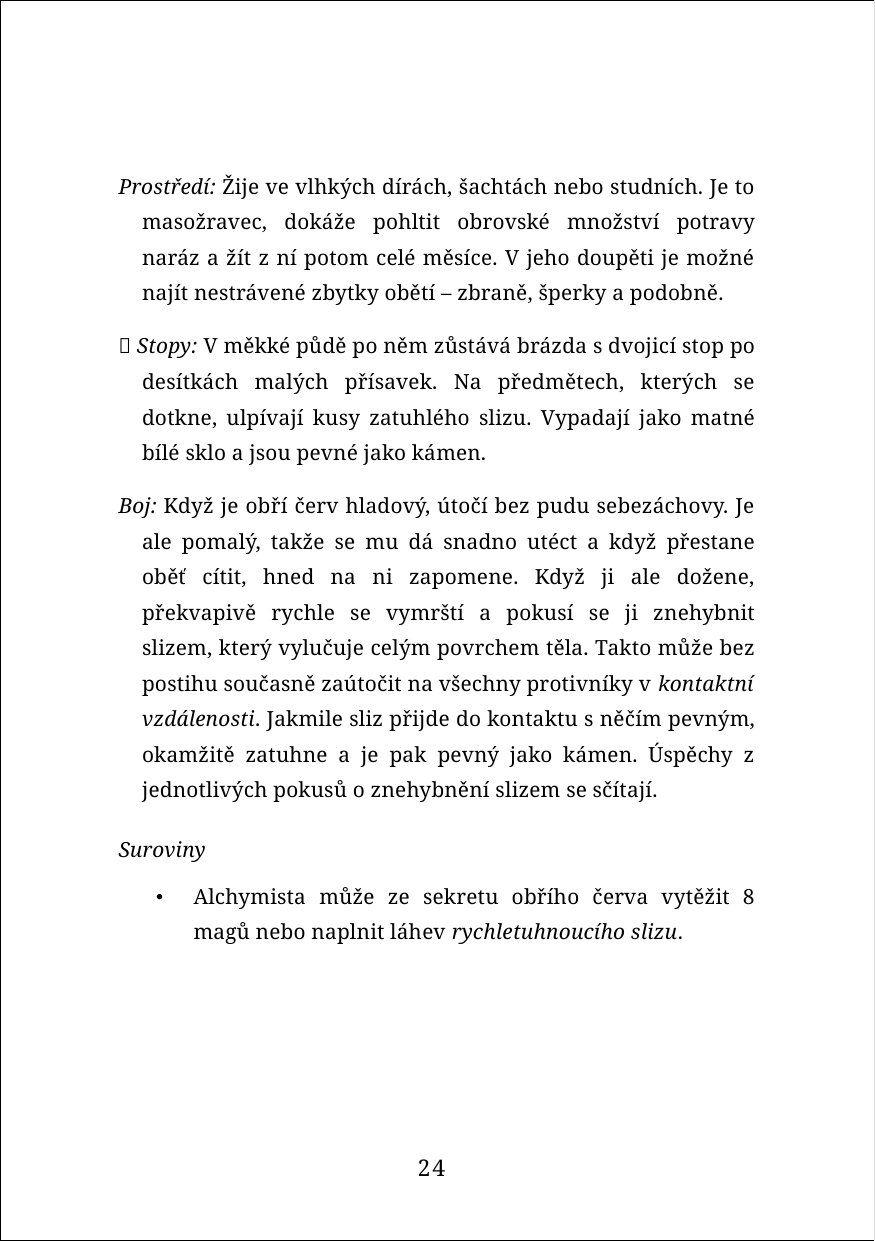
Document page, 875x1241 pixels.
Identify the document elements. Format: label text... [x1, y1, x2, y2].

text 👣 Stopy: V měkké půdě po něm zůstává brázda s dvojicí stop po desítkách malých přísavek. Na předmětech, kterých se dotkne, ulpívají kusy zatuhlého slizu. Vypadají jako matné bílé sklo a jsou pevné jako kámen. [118, 332, 756, 467]
text Suroviny [118, 835, 756, 863]
text Boj: Když je obří červ hladový, útočí bez pudu sebezáchovy. Je ale pomalý, takže se mu dá snadno utéct a když přestane oběť cítit, hned na ni zapomene. Když ji ale dožene, překvapivě rychle se vymrští a pokusí se ji znehybnit slizem, který vylučuje celým povrchem těla. Takto může bez postihu současně zaútočit na všechny protivníky v kontaktní vzdálenosti. Jakmile sliz přijde do kontaktu s něčím pevným, okamžitě zatuhne a je pak pevný jako kámen. Úspěchy z jednotlivých pokusů o znehybnění slizem se sčítají. [118, 491, 756, 804]
text Prostředí: Žije ve vlhkých dírách, šachtách nebo studních. Je to masožravec, dokáže pohltit obrovské množství potravy naráz a žít z ní potom celé měsíce. V jeho doupěti je možné najít nestrávené zbytky obětí – zbraně, šperky a podobně. [118, 172, 756, 307]
list Alchymista může ze sekretu obřího červa vytěžit 8 magů nebo naplnit láhev rychletuhnoucího slizu. [156, 882, 756, 946]
